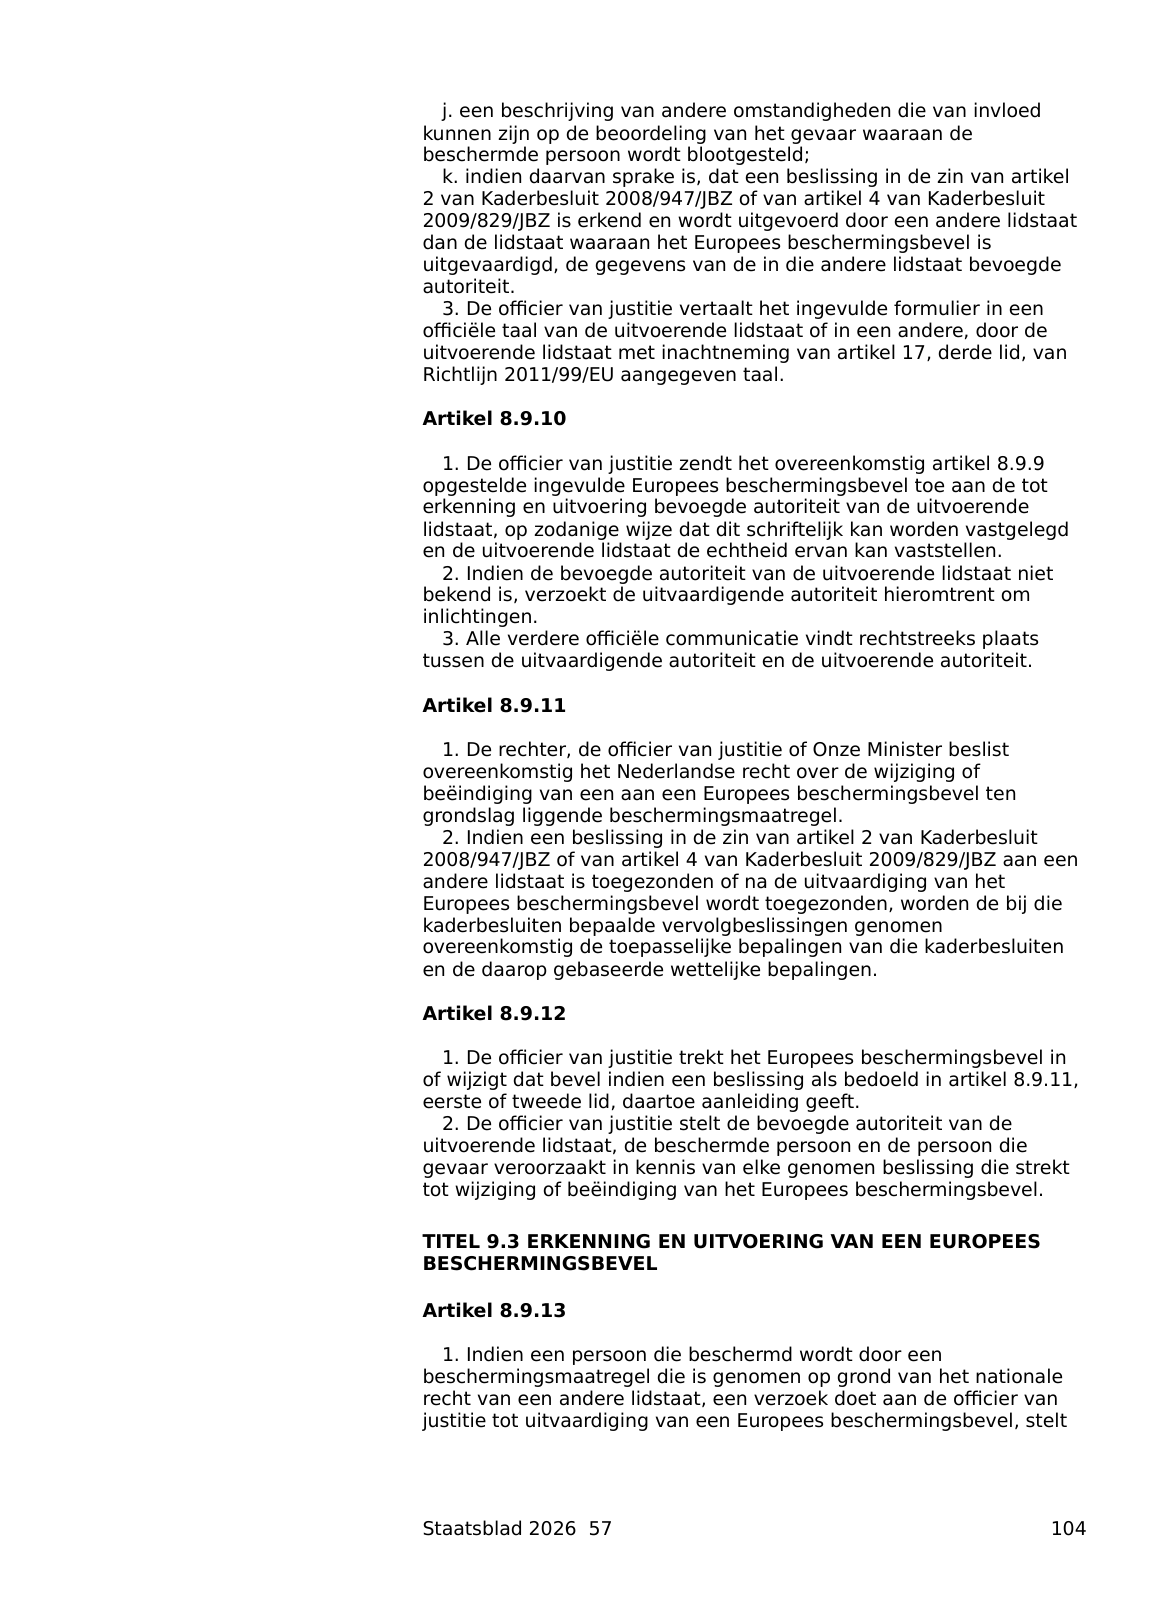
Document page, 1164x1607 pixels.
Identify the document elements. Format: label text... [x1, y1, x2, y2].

text j. een beschrijving van andere omstandigheden die van invloed kunnen zijn op de beoordeling van het gevaar waaraan de beschermde persoon wordt blootgesteld; [422, 100, 1087, 166]
text 2. Indien de bevoegde autoriteit van de uitvoerende lidstaat niet bekend is, verzoekt de uitvaardigende autoriteit hieromtrent om inlichtingen. [422, 562, 1087, 628]
subtitle Artikel 8.9.13 [422, 1299, 1087, 1322]
text 1. De rechter, de officier van justitie of Onze Minister beslist overeenkomstig het Nederlandse recht over de wijziging of beëindiging van een aan een Europees beschermingsbevel ten grondslag liggende beschermingsmaatregel. [422, 739, 1087, 827]
text 1. De officier van justitie zendt het overeenkomstig artikel 8.9.9 opgestelde ingevulde Europees beschermingsbevel toe aan de tot erkenning en uitvoering bevoegde autoriteit van de uitvoerende lidstaat, op zodanige wijze dat dit schriftelijk kan worden vastgelegd en de uitvoerende lidstaat de echtheid ervan kan vaststellen. [422, 452, 1087, 562]
subtitle TITEL 9.3 ERKENNING EN UITVOERING VAN EEN EUROPEES BESCHERMINGSBEVEL [422, 1231, 1087, 1274]
text 3. Alle verdere officiële communicatie vindt rechtstreeks plaats tussen de uitvaardigende autoriteit en de uitvoerende autoriteit. [422, 628, 1087, 672]
text 2. Indien een beslissing in de zin van artikel 2 van Kaderbesluit 2008/947/JBZ of van artikel 4 van Kaderbesluit 2009/829/JBZ aan een andere lidstaat is toegezonden of na de uitvaardiging van het Europees beschermingsbevel wordt toegezonden, worden de bij die kaderbesluiten bepaalde vervolgbeslissingen genomen overeenkomstig de toepasselijke bepalingen van die kaderbesluiten en de daarop gebaseerde wettelijke bepalingen. [422, 827, 1087, 980]
text k. indien daarvan sprake is, dat een beslissing in de zin van artikel 2 van Kaderbesluit 2008/947/JBZ of van artikel 4 van Kaderbesluit 2009/829/JBZ is erkend en wordt uitgevoerd door een andere lidstaat dan de lidstaat waaraan het Europees beschermingsbevel is uitgevaardigd, de gegevens van de in die andere lidstaat bevoegde autoriteit. [422, 166, 1087, 298]
text 3. De officier van justitie vertaalt het ingevulde formulier in een officiële taal van de uitvoerende lidstaat of in een andere, door de uitvoerende lidstaat met inachtneming van artikel 17, derde lid, van Richtlijn 2011/99/EU aangegeven taal. [422, 298, 1087, 386]
text 1. De officier van justitie trekt het Europees beschermingsbevel in of wijzigt dat bevel indien een beslissing als bedoeld in artikel 8.9.11, eerste of tweede lid, daartoe aanleiding geeft. [422, 1047, 1087, 1113]
text 1. Indien een persoon die beschermd wordt door een beschermingsmaatregel die is genomen op grond van het nationale recht van een andere lidstaat, een verzoek doet aan de officier van justitie tot uitvaardiging van een Europees beschermingsbevel, stelt [422, 1344, 1087, 1432]
text 2. De officier van justitie stelt de bevoegde autoriteit van de uitvoerende lidstaat, de beschermde persoon en de persoon die gevaar veroorzaakt in kennis van elke genomen beslissing die strekt tot wijziging of beëindiging van het Europees beschermingsbevel. [422, 1113, 1087, 1201]
subtitle Artikel 8.9.10 [422, 408, 1087, 430]
subtitle Artikel 8.9.12 [422, 1003, 1087, 1024]
subtitle Artikel 8.9.11 [422, 694, 1087, 716]
